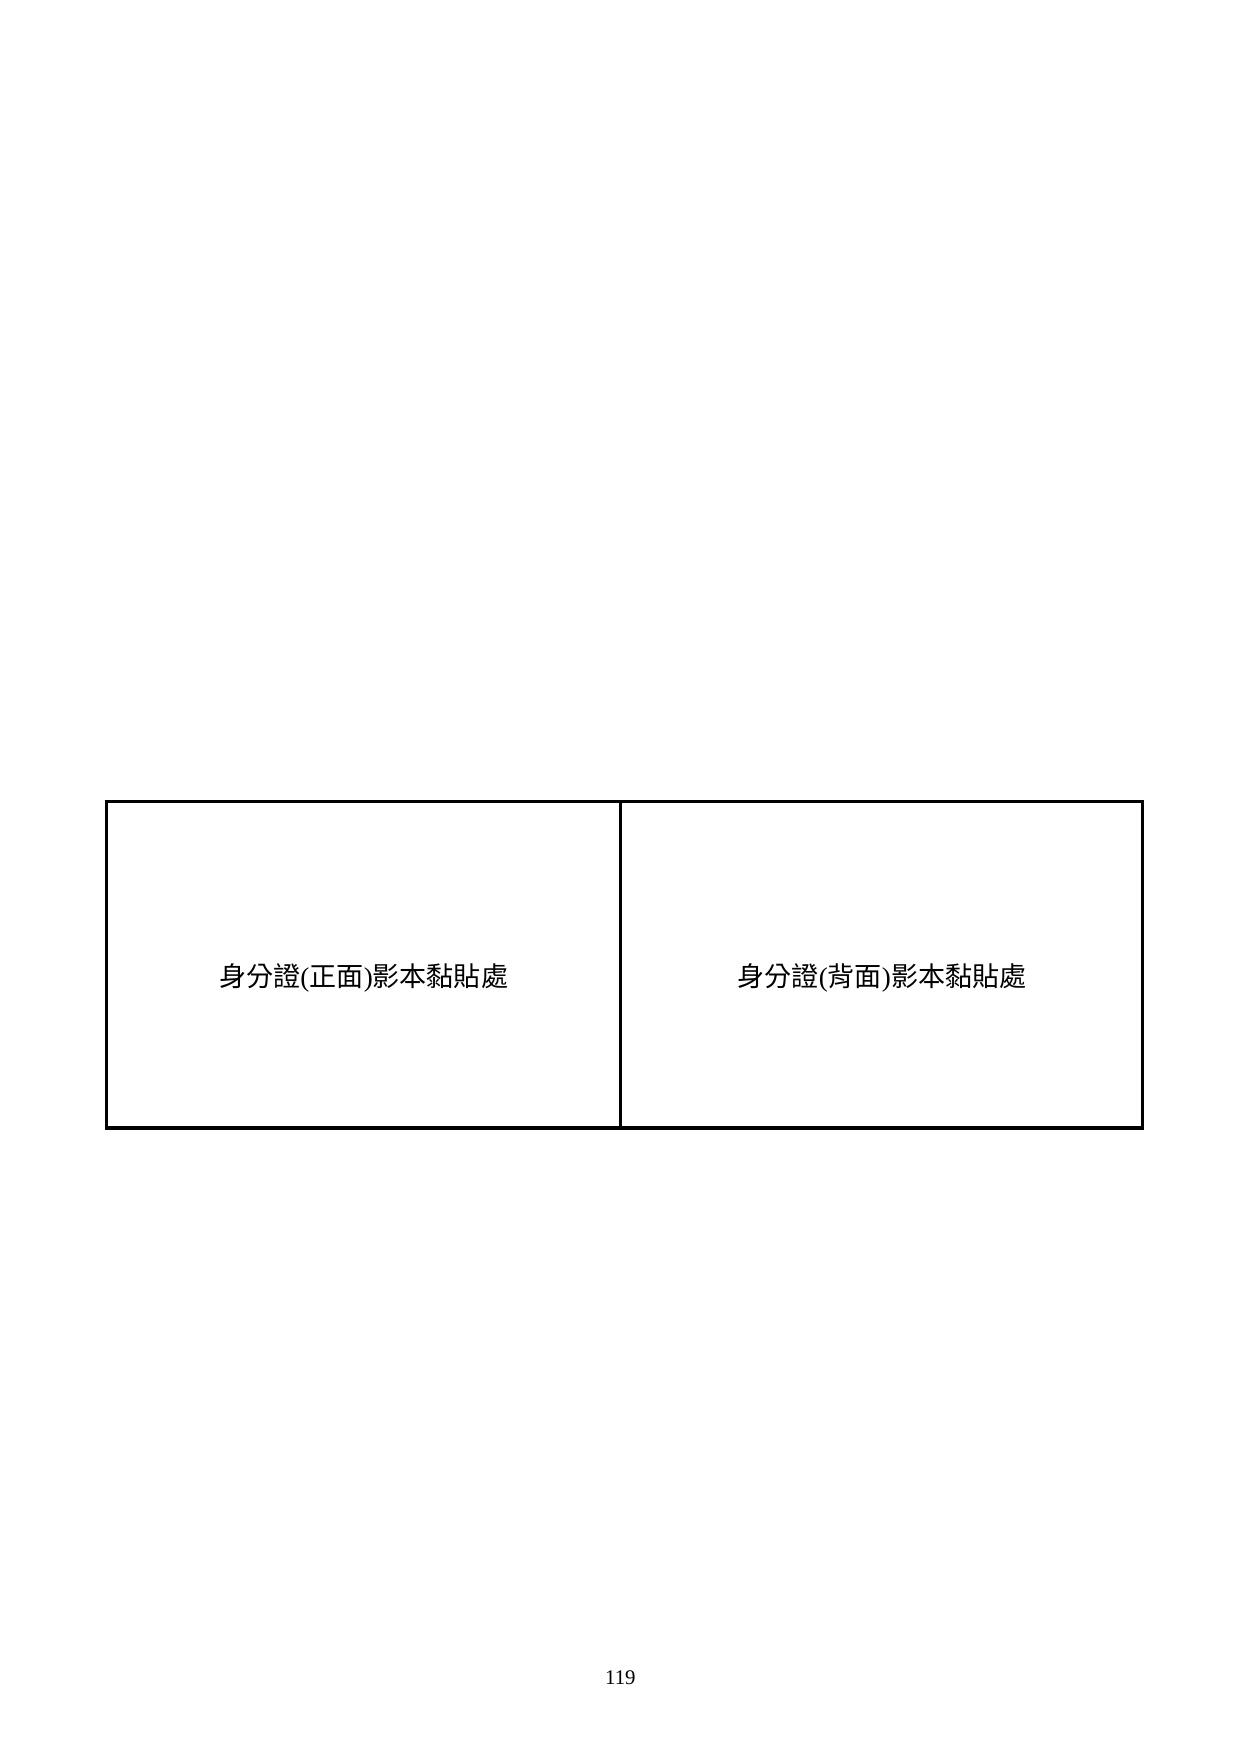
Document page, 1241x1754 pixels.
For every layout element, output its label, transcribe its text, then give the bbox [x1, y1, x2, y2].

table_cell 身分證(正面)影本黏貼處 [108, 803, 619, 1126]
table_cell 身分證(背面)影本黏貼處 [622, 803, 1141, 1126]
